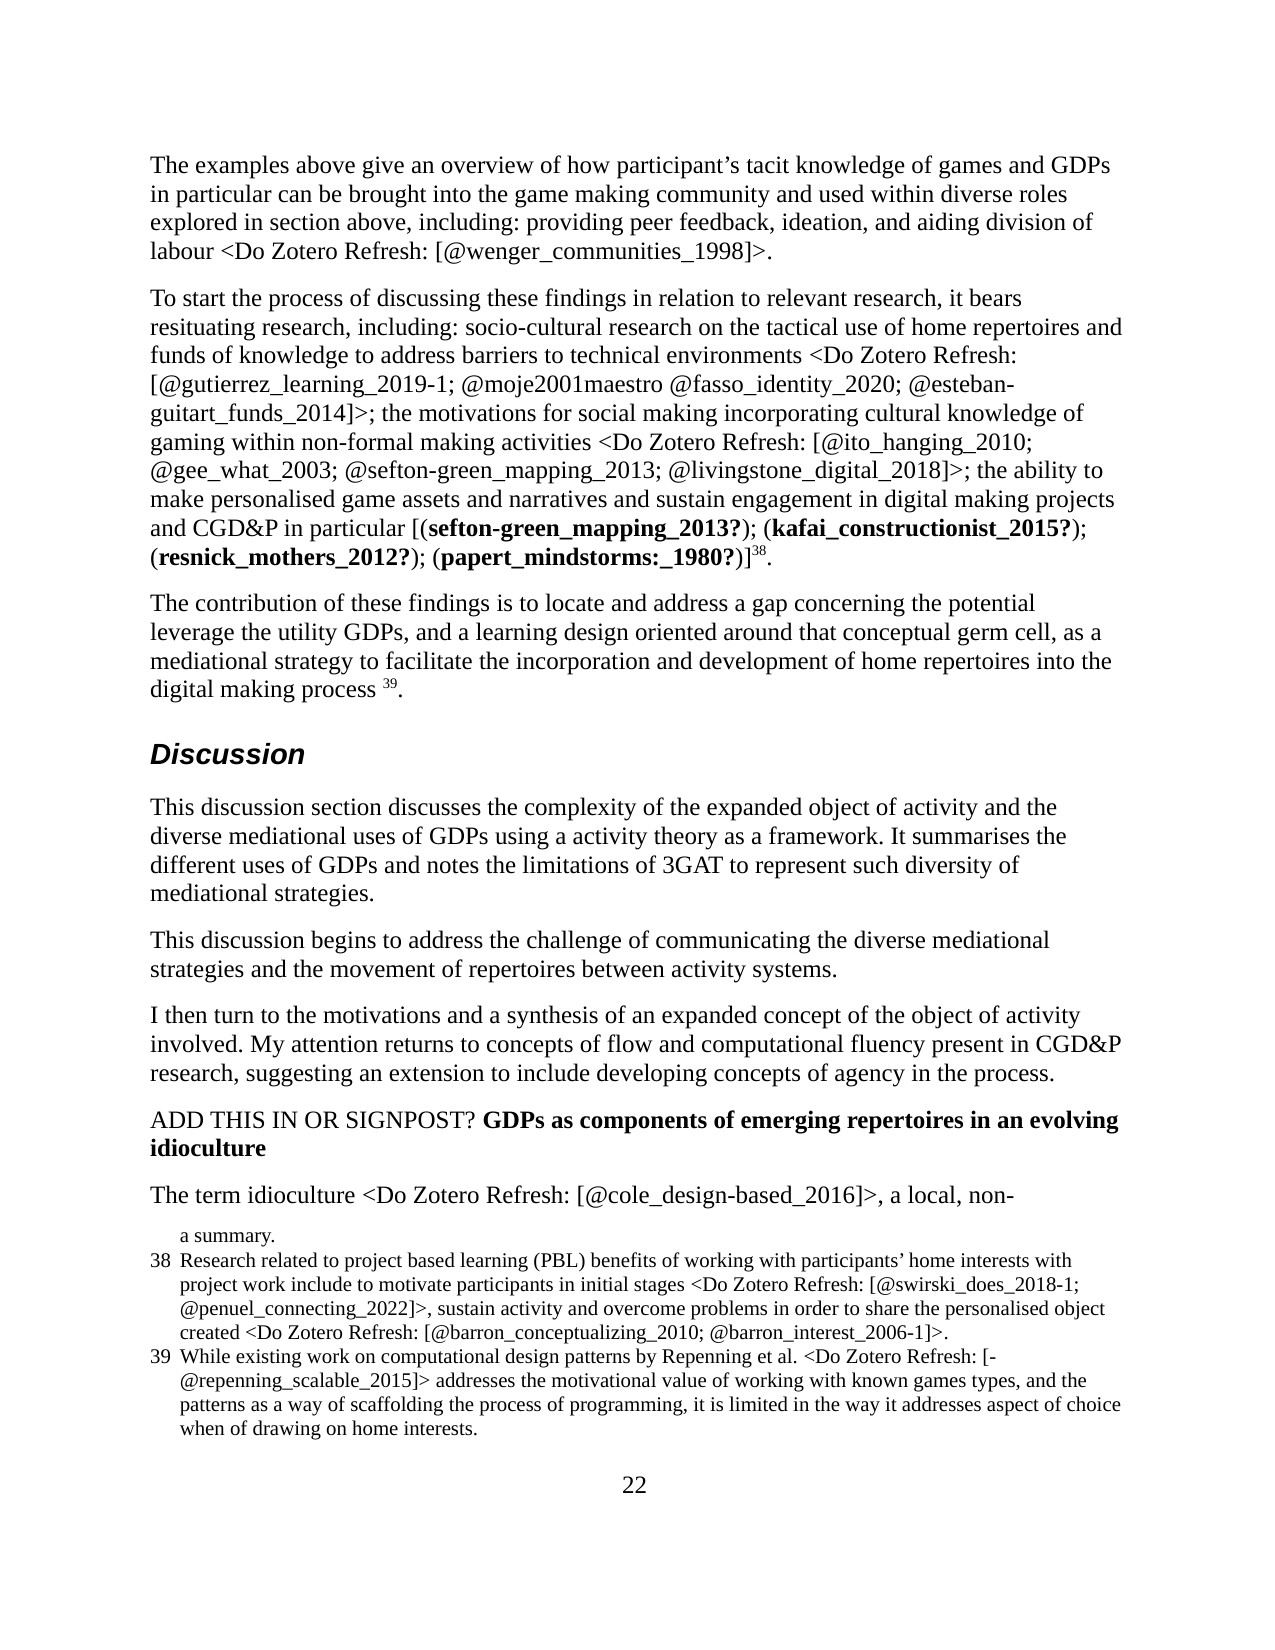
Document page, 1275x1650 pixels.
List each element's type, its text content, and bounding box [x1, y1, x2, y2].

text The contribution of these findings is to locate and address a gap concerning the potential leverage the utility GDPs, and a learning design oriented around that conceptual germ cell, as a mediational strategy to facilitate the incorporation and development of home repertoires into the digital making process . [150, 588, 1125, 703]
text While existing work on computational design patterns by Repenning et al. <Do Zotero Refresh: [-@repenning_scalable_2015]> addresses the motivational value of working with known games types, and the patterns as a way of scaffolding the process of programming, it is limited in the way it addresses aspect of choice when of drawing on home interests. [150, 1344, 1125, 1440]
text ADD THIS IN OR SIGNPOST? GDPs as components of emerging repertoires in an evolving idioculture [150, 1105, 1125, 1162]
text To start the process of discussing these findings in relation to relevant research, it bears resituating research, including: socio-cultural research on the tactical use of home repertoires and funds of knowledge to address barriers to technical environments <Do Zotero Refresh: [@gutierrez_learning_2019-1; @moje2001maestro @fasso_identity_2020; @esteban-guitart_funds_2014]>; the motivations for social making incorporating cultural knowledge of gaming within non-formal making activities <Do Zotero Refresh: [@ito_hanging_2010; @gee_what_2003; @sefton-green_mapping_2013; @livingstone_digital_2018]>; the ability to make personalised game assets and narratives and sustain engagement in digital making projects and CGD&P in particular [(sefton-green_mapping_2013?); (kafai_constructionist_2015?); (resnick_mothers_2012?); (papert_mindstorms:_1980?)]. [150, 283, 1125, 570]
text The examples above give an overview of how participant’s tacit knowledge of games and GDPs in particular can be brought into the game making community and used within diverse roles explored in section above, including: providing peer feedback, ideation, and aiding division of labour <Do Zotero Refresh: [@wenger_communities_1998]>. [150, 150, 1125, 265]
text This discussion begins to address the challenge of communicating the diverse mediational strategies and the movement of repertoires between activity systems. [150, 925, 1125, 983]
text I then turn to the motivations and a synthesis of an expanded concept of the object of activity involved. My attention returns to concepts of flow and computational fluency present in CGD&P research, suggesting an extension to include developing concepts of agency in the process. [150, 1001, 1125, 1087]
text a summary. [150, 1223, 1125, 1247]
text This discussion section discusses the complexity of the expanded object of activity and the diverse mediational uses of GDPs using a activity theory as a framework. It summarises the different uses of GDPs and notes the limitations of 3GAT to represent such diversity of mediational strategies. [150, 792, 1125, 907]
subtitle Discussion [150, 737, 1125, 771]
text Research related to project based learning (PBL) benefits of working with participants’ home interests with project work include to motivate participants in initial stages <Do Zotero Refresh: [@swirski_does_2018-1; @penuel_connecting_2022]>, sustain activity and overcome problems in order to share the personalised object created <Do Zotero Refresh: [@barron_conceptualizing_2010; @barron_interest_2006-1]>. [150, 1247, 1125, 1344]
text The term idioculture <Do Zotero Refresh: [@cole_design-based_2016]>, a local, non- [150, 1180, 1125, 1209]
